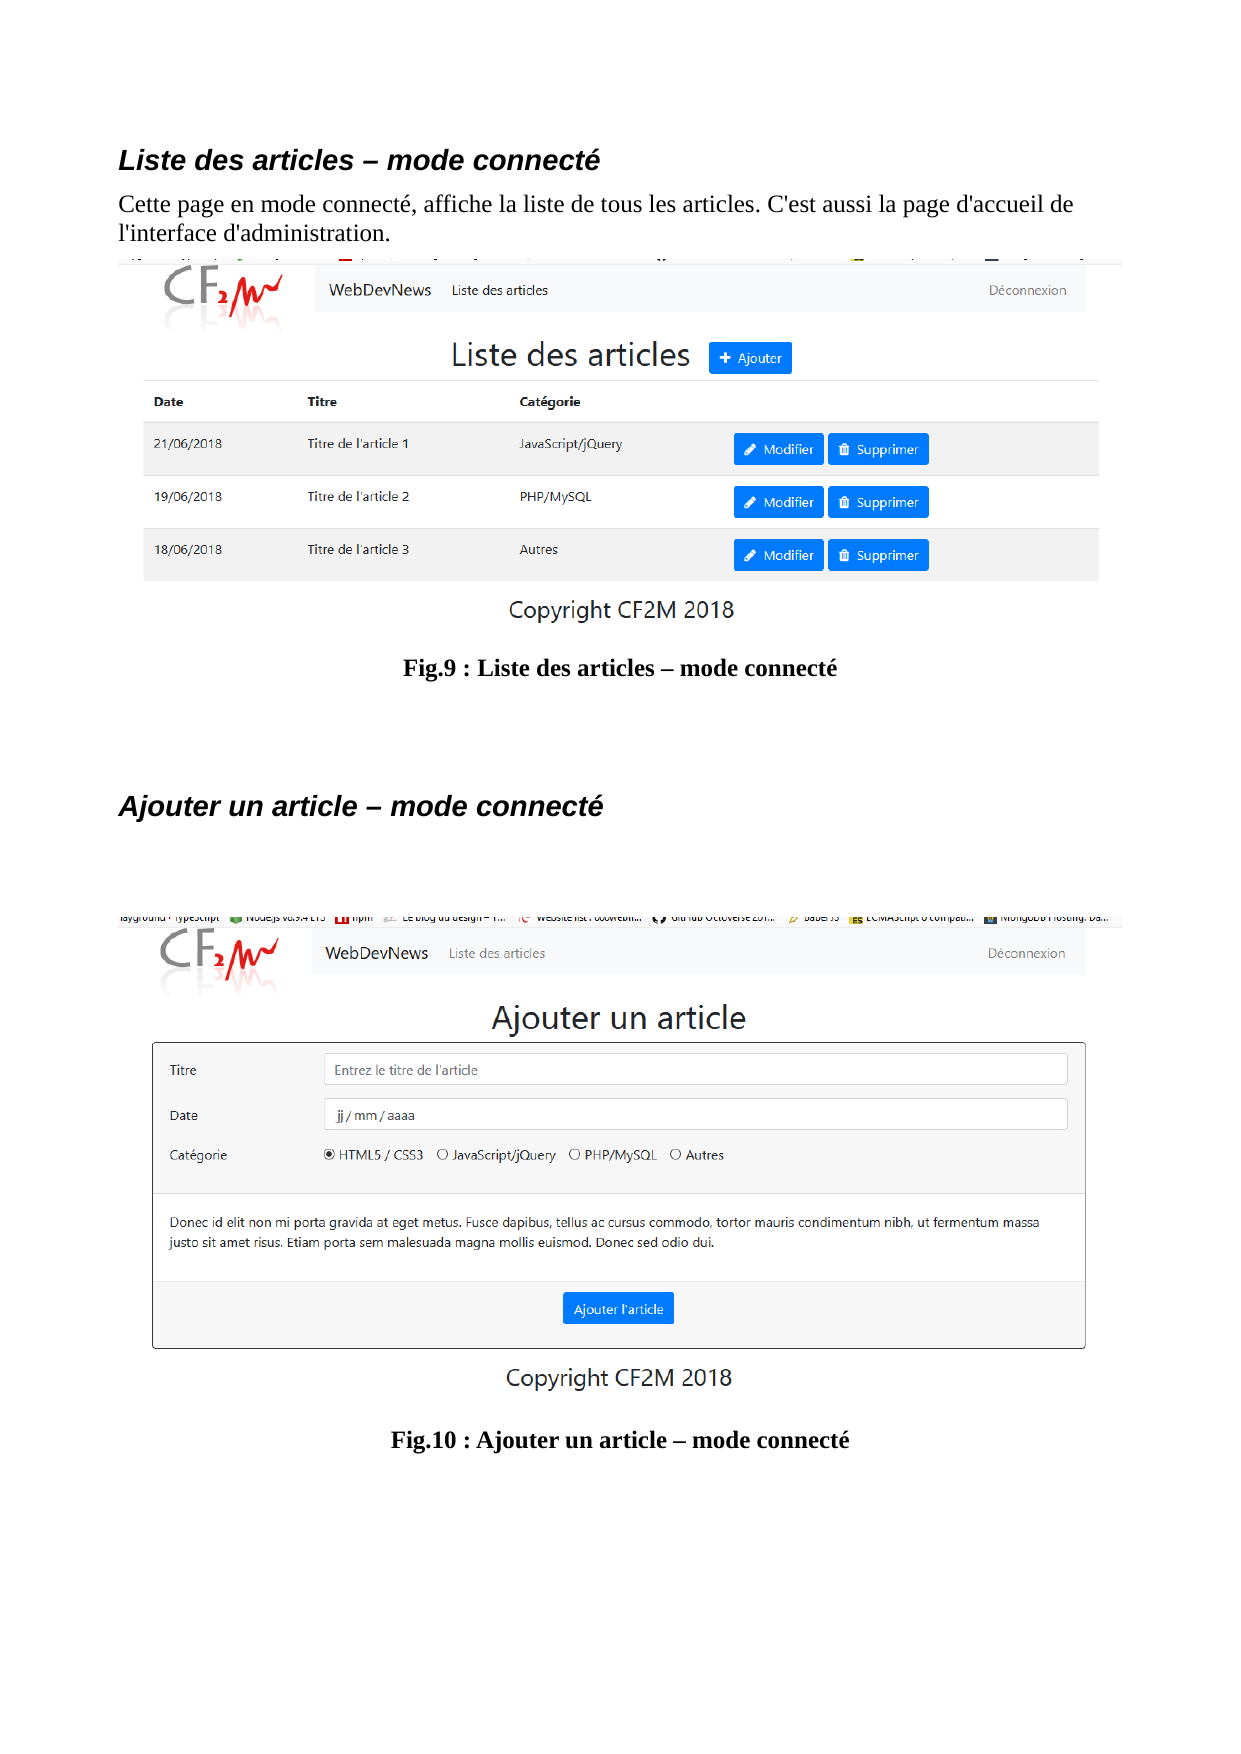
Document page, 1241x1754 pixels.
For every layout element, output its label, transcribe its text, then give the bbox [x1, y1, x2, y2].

subtitle Liste des articles – mode connecté [118, 143, 1122, 177]
text Cette page en mode connecté, affiche la liste de tous les articles. C'est aussi la page d'accueil de l'interface d'administration. [118, 189, 1122, 247]
text Fig.10 : Ajouter un article – mode connecté [118, 1426, 1122, 1454]
subtitle Ajouter un article – mode connecté [118, 789, 1122, 822]
picture [118, 259, 1123, 641]
text Fig.9 : Liste des articles – mode connecté [118, 653, 1122, 681]
picture [118, 917, 1123, 1413]
